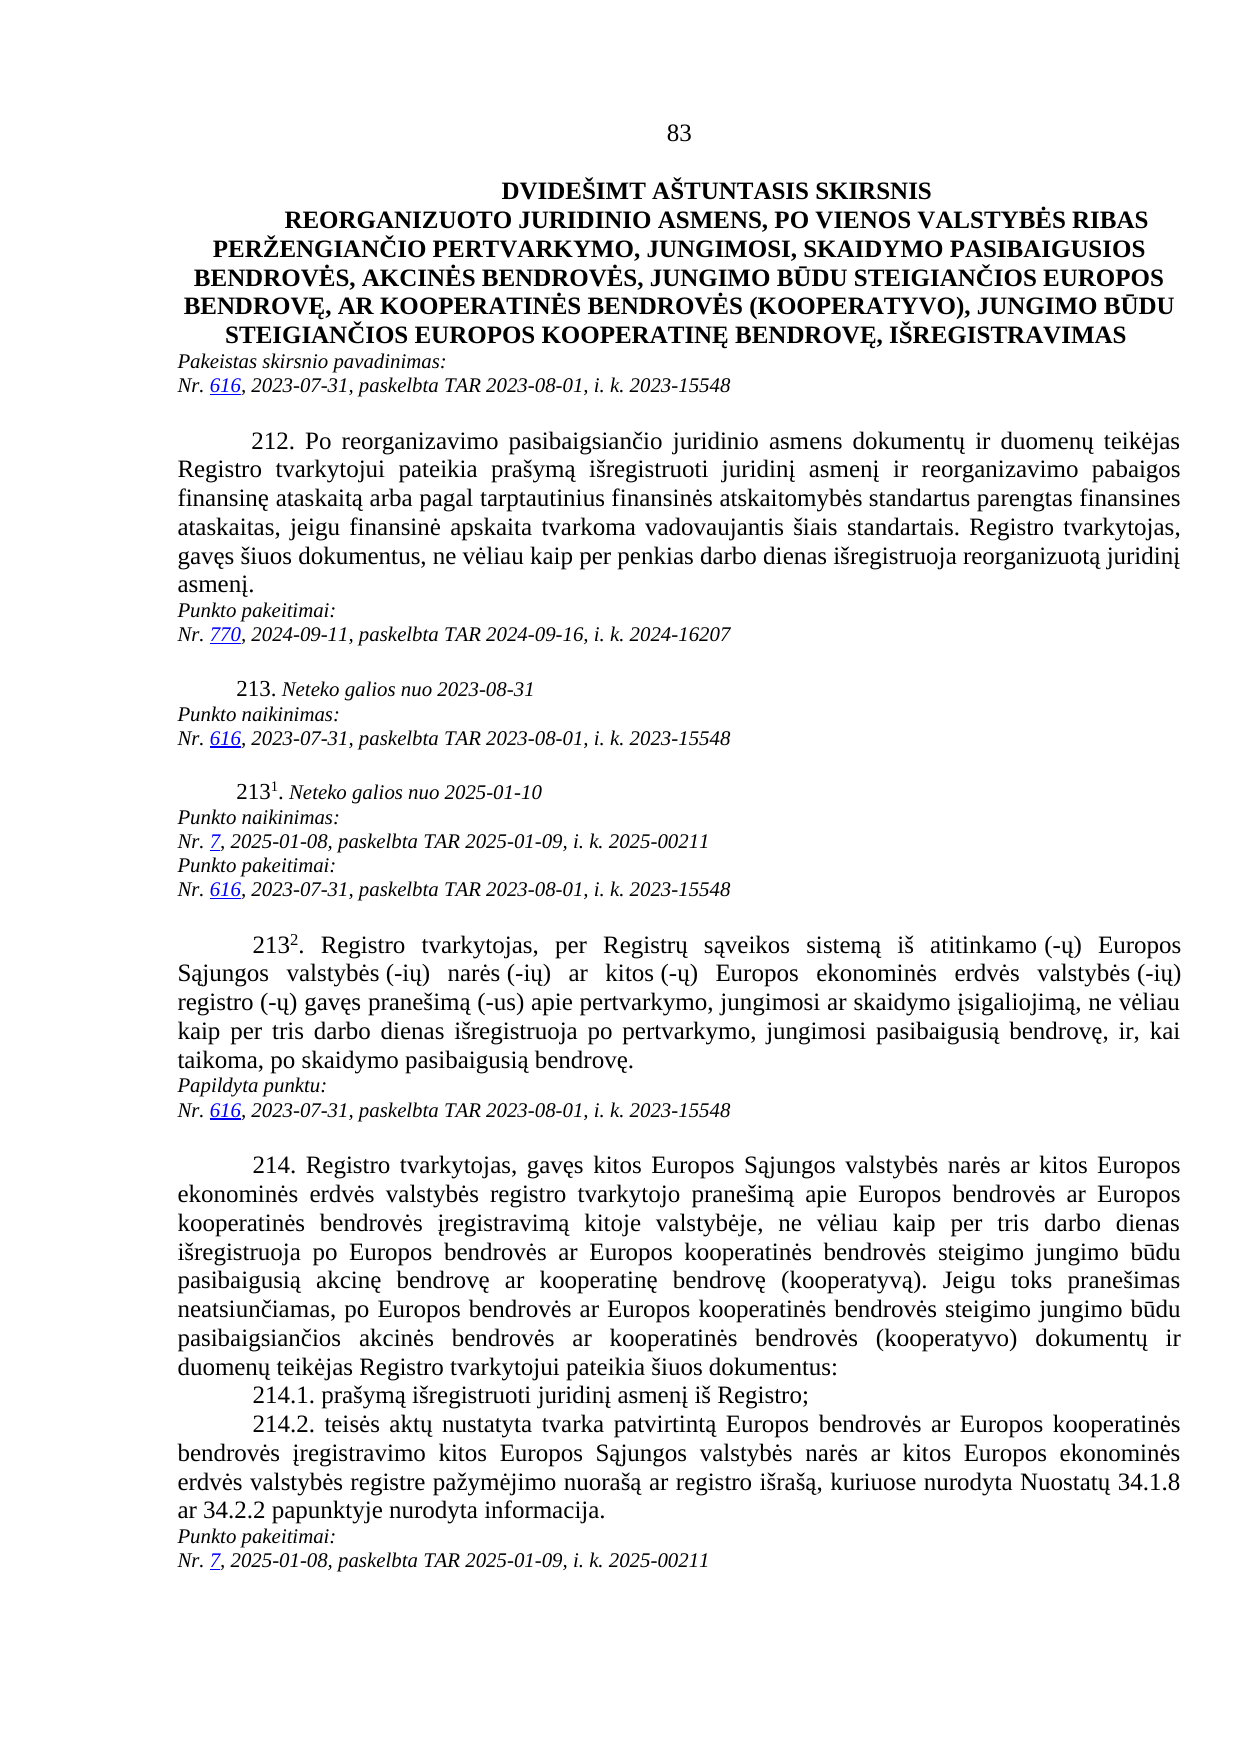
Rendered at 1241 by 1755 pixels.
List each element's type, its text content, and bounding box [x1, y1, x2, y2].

text DVIDEŠIMT AŠTUNTASIS SKIRSNIS [177, 176, 1181, 205]
text Nr. 616, 2023-07-31, paskelbta TAR 2023-08-01, i. k. 2023-15548 [177, 373, 1181, 397]
text Nr. 616, 2023-07-31, paskelbta TAR 2023-08-01, i. k. 2023-15548 [177, 1097, 1181, 1122]
text 214.1. prašymą išregistruoti juridinį asmenį iš Registro; [177, 1380, 1181, 1409]
text 213. Neteko galios nuo 2023-08-31 [177, 675, 1181, 701]
text Nr. 7, 2025-01-08, paskelbta TAR 2025-01-09, i. k. 2025-00211 [177, 829, 1181, 853]
text Punkto pakeitimai: [177, 1524, 1181, 1548]
text Papildyta punktu: [177, 1073, 1181, 1097]
text 214. Registro tvarkytojas, gavęs kitos Europos Sąjungos valstybės narės ar kitos Europos ekonominės erdvės valstybės registro tvarkytojo pranešimą apie Europos bendrovės ar Europos kooperatinės bendrovės įregistravimą kitoje valstybėje, ne vėliau kaip per tris darbo dienas išregistruoja po Europos bendrovės ar Europos kooperatinės bendrovės steigimo jungimo būdu pasibaigusią akcinę bendrovę ar kooperatinę bendrovę (kooperatyvą). Jeigu toks pranešimas neatsiunčiamas, po Europos bendrovės ar Europos kooperatinės bendrovės steigimo jungimo būdu pasibaigsiančios akcinės bendrovės ar kooperatinės bendrovės (kooperatyvo) dokumentų ir duomenų teikėjas Registro tvarkytojui pateikia šiuos dokumentus: [177, 1150, 1181, 1380]
text Punkto pakeitimai: [177, 598, 1181, 622]
text Nr. 616, 2023-07-31, paskelbta TAR 2023-08-01, i. k. 2023-15548 [177, 726, 1181, 749]
text Pakeistas skirsnio pavadinimas: [177, 349, 1181, 373]
text REORGANIZUOTO JURIDINIO ASMENS, PO VIENOS VALSTYBĖS RIBAS PERŽENGIANČIO PERTVARKYMO, JUNGIMOSI, SKAIDYMO PASIBAIGUSIOS BENDROVĖS, AKCINĖS BENDROVĖS, JUNGIMO BŪDU STEIGIANČIOS EUROPOS BENDROVĘ, AR KOOPERATINĖS BENDROVĖS (KOOPERATYVO), JUNGIMO BŪDU STEIGIANČIOS EUROPOS KOOPERATINĘ BENDROVĘ, IŠREGISTRAVIMAS [177, 205, 1181, 349]
text Nr. 7, 2025-01-08, paskelbta TAR 2025-01-09, i. k. 2025-00211 [177, 1548, 1181, 1572]
text 2131. Neteko galios nuo 2025-01-10 [177, 778, 1181, 805]
text Punkto pakeitimai: [177, 853, 1181, 877]
text 212. Po reorganizavimo pasibaigsiančio juridinio asmens dokumentų ir duomenų teikėjas Registro tvarkytojui pateikia prašymą išregistruoti juridinį asmenį ir reorganizavimo pabaigos finansinę ataskaitą arba pagal tarptautinius finansinės atskaitomybės standartus parengtas finansines ataskaitas, jeigu finansinė apskaita tvarkoma vadovaujantis šiais standartais. Registro tvarkytojas, gavęs šiuos dokumentus, ne vėliau kaip per penkias darbo dienas išregistruoja reorganizuotą juridinį asmenį. [177, 426, 1181, 598]
text Nr. 616, 2023-07-31, paskelbta TAR 2023-08-01, i. k. 2023-15548 [177, 877, 1181, 901]
text Punkto naikinimas: [177, 701, 1181, 726]
text 214.2. teisės aktų nustatyta tvarka patvirtintą Europos bendrovės ar Europos kooperatinės bendrovės įregistravimo kitos Europos Sąjungos valstybės narės ar kitos Europos ekonominės erdvės valstybės registre pažymėjimo nuorašą ar registro išrašą, kuriuose nurodyta Nuostatų 34.1.8 ar 34.2.2 papunktyje nurodyta informacija. [177, 1409, 1181, 1524]
text 2132. Registro tvarkytojas, per Registrų sąveikos sistemą iš atitinkamo (-ų) Europos Sąjungos valstybės (-ių) narės (-ių) ar kitos (-ų) Europos ekonominės erdvės valstybės (-ių) registro (-ų) gavęs pranešimą (-us) apie pertvarkymo, jungimosi ar skaidymo įsigaliojimą, ne vėliau kaip per tris darbo dienas išregistruoja po pertvarkymo, jungimosi pasibaigusią bendrovę, ir, kai taikoma, po skaidymo pasibaigusią bendrovę. [177, 930, 1181, 1073]
text Punkto naikinimas: [177, 805, 1181, 829]
text Nr. 770, 2024-09-11, paskelbta TAR 2024-09-16, i. k. 2024-16207 [177, 622, 1181, 646]
